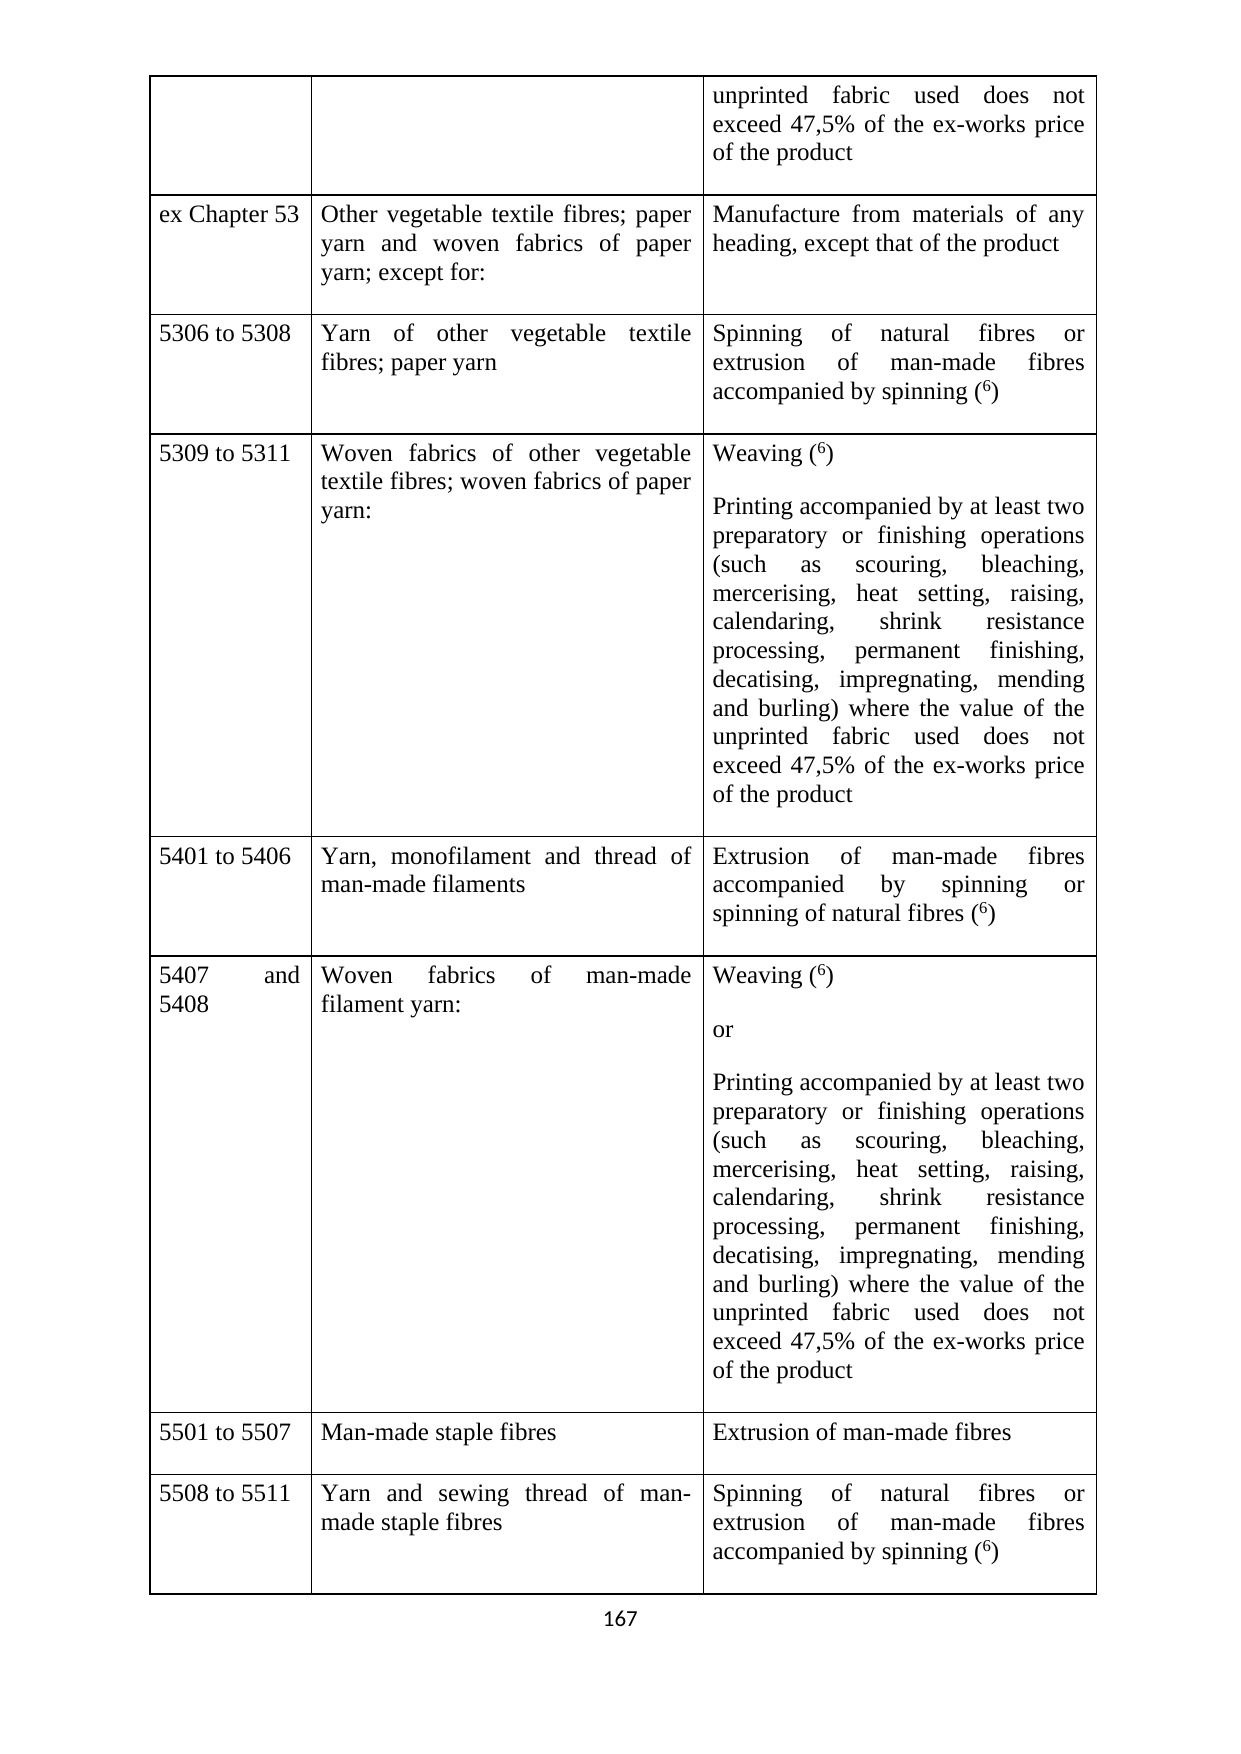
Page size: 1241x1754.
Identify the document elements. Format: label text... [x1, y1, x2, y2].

table_cell Extrusion of man-made fibres accompanied by spinning or spinning of natural fibres (6) [704, 837, 1096, 955]
table_cell 5407 and 5408 [151, 957, 311, 1412]
table_cell Yarn and sewing thread of man-made staple fibres [312, 1475, 703, 1593]
table_cell 5306 to 5308 [151, 315, 311, 433]
table_cell Spinning of natural fibres or extrusion of man-made fibres accompanied by spinning (6) [704, 315, 1096, 433]
table_cell Man-made staple fibres [312, 1413, 703, 1474]
table_cell Woven fabrics of other vegetable textile fibres; woven fabrics of paper yarn: [312, 435, 703, 836]
table_cell 5309 to 5311 [151, 435, 311, 836]
table_cell Yarn of other vegetable textile fibres; paper yarn [312, 315, 703, 433]
table_cell Weaving (6) Printing accompanied by at least two preparatory or finishing operations (such as scouring, bleaching, mercerising, heat setting, raising, calendaring, shrink resistance processing, permanent finishing, decatising, impregnating, mending and burling) where the value of the unprinted fabric used does not exceed 47,5% of the ex-works price of the product [704, 435, 1096, 836]
table_cell 5508 to 5511 [151, 1475, 311, 1593]
table_cell Other vegetable textile fibres; paper yarn and woven fabrics of paper yarn; except for: [312, 196, 703, 313]
table_cell Spinning of natural fibres or extrusion of man-made fibres accompanied by spinning (6) [704, 1475, 1096, 1593]
table_cell Yarn, monofilament and thread of man-made filaments [312, 837, 703, 955]
table_cell 5401 to 5406 [151, 837, 311, 955]
table_cell Manufacture from materials of any heading, except that of the product [704, 196, 1096, 313]
table_cell Woven fabrics of man-made filament yarn: [312, 957, 703, 1412]
table_cell unprinted fabric used does not exceed 47,5% of the ex-works price of the product [704, 77, 1096, 194]
table_cell [151, 77, 311, 194]
table_cell 5501 to 5507 [151, 1413, 311, 1474]
table_cell ex Chapter 53 [151, 196, 311, 313]
table_cell Weaving (6) or Printing accompanied by at least two preparatory or finishing operations (such as scouring, bleaching, mercerising, heat setting, raising, calendaring, shrink resistance processing, permanent finishing, decatising, impregnating, mending and burling) where the value of the unprinted fabric used does not exceed 47,5% of the ex-works price of the product [704, 957, 1096, 1412]
table_cell Extrusion of man-made fibres [704, 1413, 1096, 1474]
table_cell [312, 77, 703, 194]
